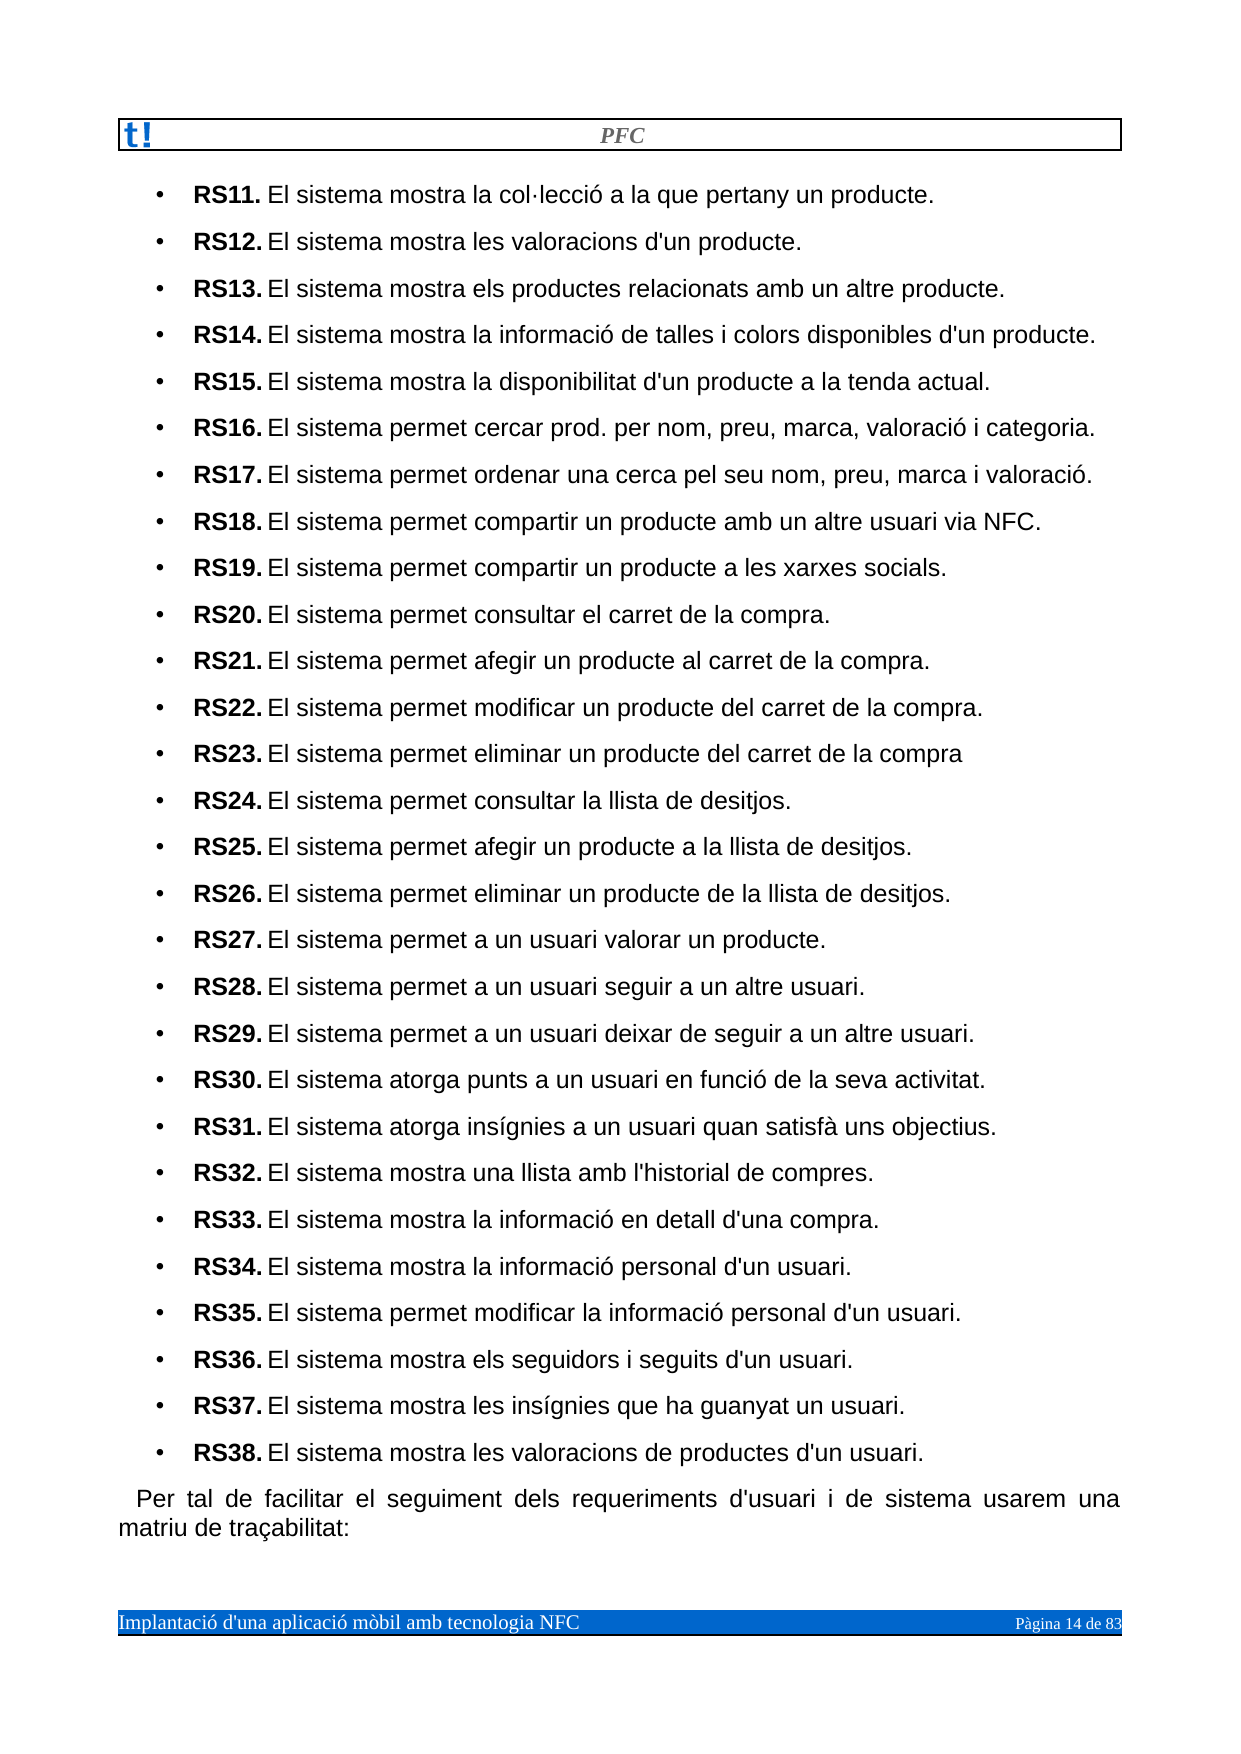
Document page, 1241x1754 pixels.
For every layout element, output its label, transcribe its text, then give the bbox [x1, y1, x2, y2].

list RS30. El sistema atorga punts a un usuari en funció de la seva activitat. [156, 1065, 1122, 1094]
list RS21. El sistema permet afegir un producte al carret de la compra. [156, 646, 1122, 675]
list RS38. El sistema mostra les valoracions de productes d'un usuari. [156, 1438, 1122, 1467]
list RS35. El sistema permet modificar la informació personal d'un usuari. [156, 1298, 1122, 1327]
list RS17. El sistema permet ordenar una cerca pel seu nom, preu, marca i valoració. [156, 460, 1122, 489]
list RS37. El sistema mostra les insígnies que ha guanyat un usuari. [156, 1391, 1122, 1420]
list RS12. El sistema mostra les valoracions d'un producte. [156, 227, 1122, 256]
list RS11. El sistema mostra la col·lecció a la que pertany un producte. [156, 181, 1122, 209]
list RS32. El sistema mostra una llista amb l'historial de compres. [156, 1158, 1122, 1187]
list RS27. El sistema permet a un usuari valorar un producte. [156, 926, 1122, 954]
list RS15. El sistema mostra la disponibilitat d'un producte a la tenda actual. [156, 367, 1122, 396]
list RS20. El sistema permet consultar el carret de la compra. [156, 599, 1122, 628]
list RS34. El sistema mostra la informació personal d'un usuari. [156, 1251, 1122, 1280]
list RS36. El sistema mostra els seguidors i seguits d'un usuari. [156, 1344, 1122, 1373]
list RS19. El sistema permet compartir un producte a les xarxes socials. [156, 553, 1122, 582]
list RS18. El sistema permet compartir un producte amb un altre usuari via NFC. [156, 506, 1122, 535]
text Per tal de facilitar el seguiment dels requeriments d'usuari i de sistema usarem una matriu de traçabilitat: [118, 1484, 1122, 1542]
list RS28. El sistema permet a un usuari seguir a un altre usuari. [156, 972, 1122, 1001]
list RS24. El sistema permet consultar la llista de desitjos. [156, 786, 1122, 815]
picture [123, 121, 151, 148]
list RS22. El sistema permet modificar un producte del carret de la compra. [156, 693, 1122, 722]
list RS16. El sistema permet cercar prod. per nom, preu, marca, valoració i categoria. [156, 413, 1122, 442]
list RS14. El sistema mostra la informació de talles i colors disponibles d'un producte. [156, 320, 1122, 349]
list RS25. El sistema permet afegir un producte a la llista de desitjos. [156, 832, 1122, 861]
list RS29. El sistema permet a un usuari deixar de seguir a un altre usuari. [156, 1019, 1122, 1047]
list RS23. El sistema permet eliminar un producte del carret de la compra [156, 739, 1122, 768]
list RS26. El sistema permet eliminar un producte de la llista de desitjos. [156, 879, 1122, 908]
list RS31. El sistema atorga insígnies a un usuari quan satisfà uns objectius. [156, 1112, 1122, 1141]
list RS33. El sistema mostra la informació en detall d'una compra. [156, 1205, 1122, 1234]
list RS13. El sistema mostra els productes relacionats amb un altre producte. [156, 274, 1122, 302]
